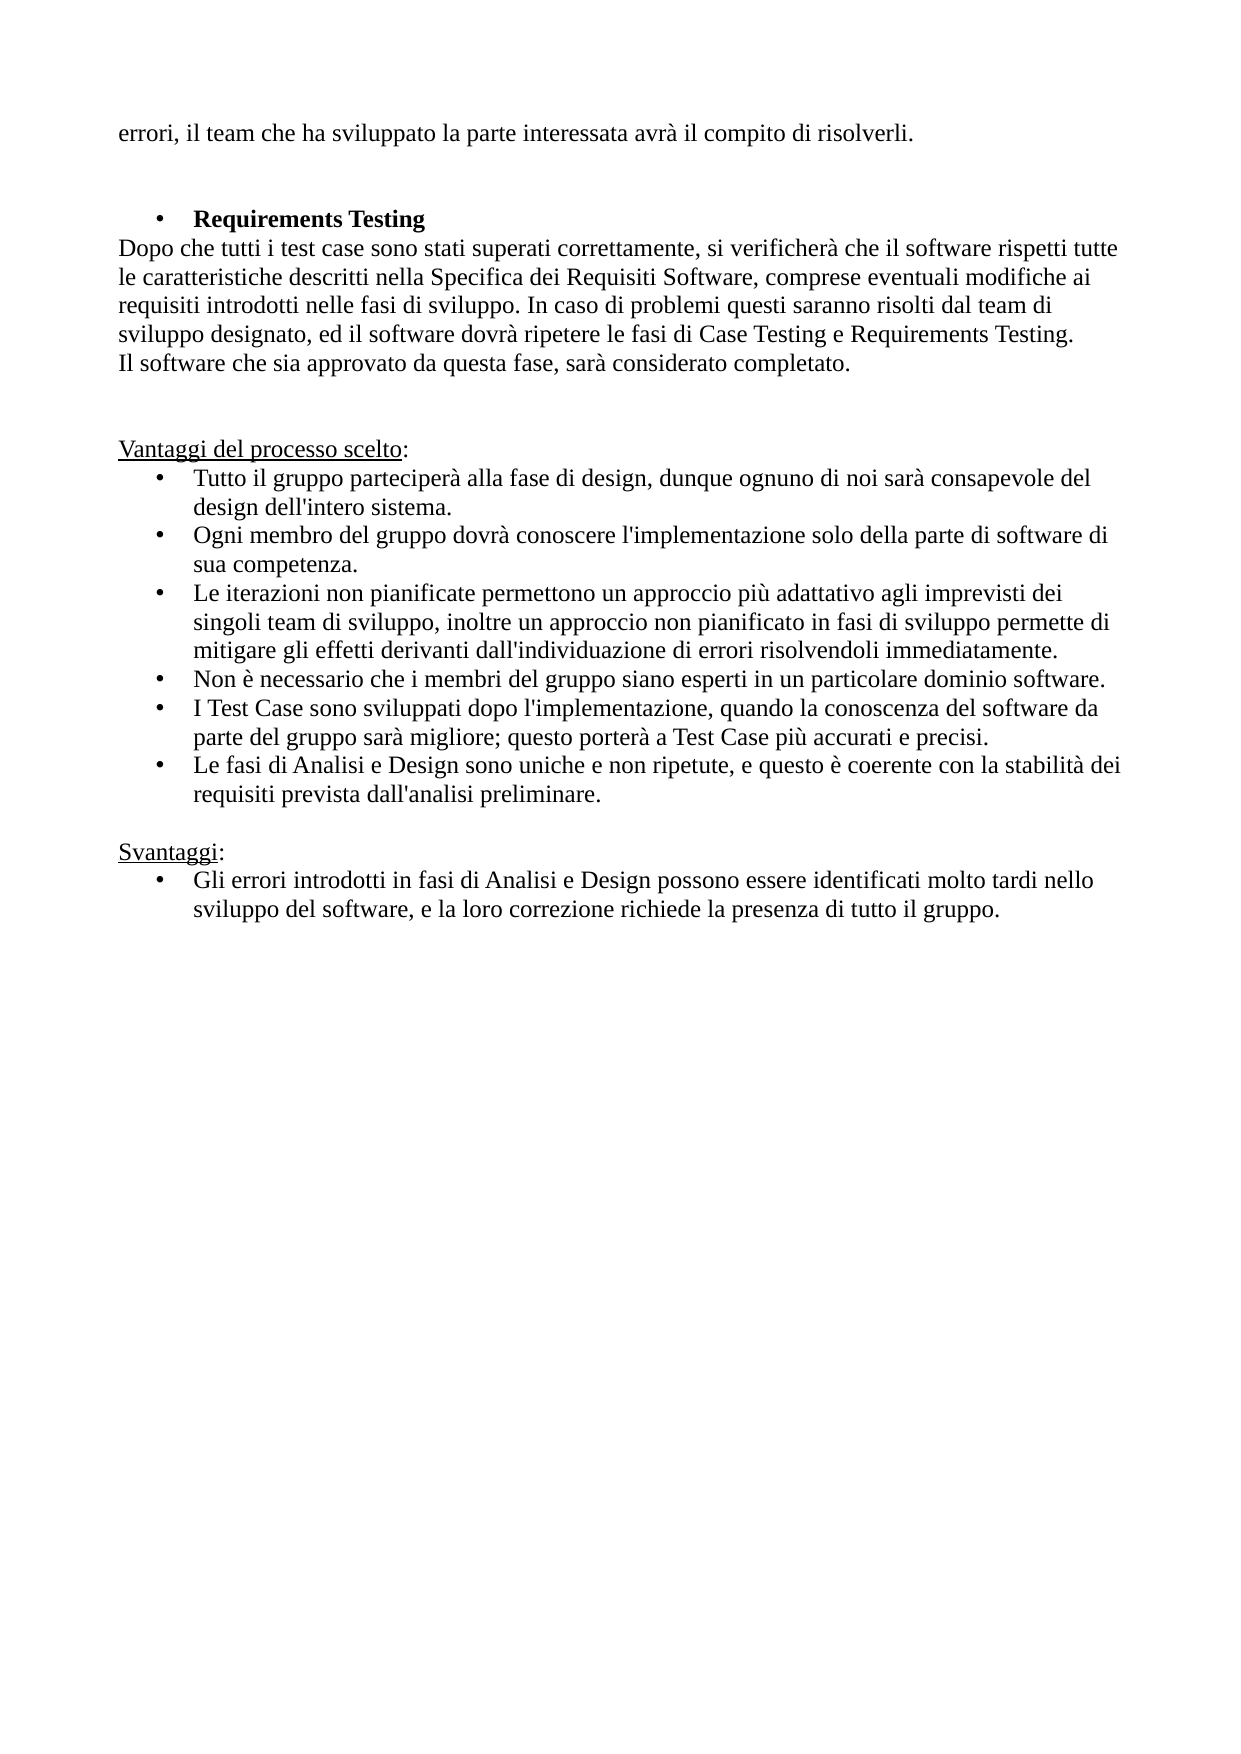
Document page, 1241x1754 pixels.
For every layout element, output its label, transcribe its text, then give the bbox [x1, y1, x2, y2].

text Il software che sia approvato da questa fase, sarà considerato completato. [118, 348, 1122, 377]
list Ogni membro del gruppo dovrà conoscere l'implementazione solo della parte di software di sua competenza. [156, 521, 1122, 578]
text Vantaggi del processo scelto: [118, 434, 1122, 463]
list Requirements Testing [156, 204, 1122, 233]
text Dopo che tutti i test case sono stati superati correttamente, si verificherà che il software rispetti tutte le caratteristiche descritti nella Specifica dei Requisiti Software, comprese eventuali modifiche ai requisiti introdotti nelle fasi di sviluppo. In caso di problemi questi saranno risolti dal team di sviluppo designato, ed il software dovrà ripetere le fasi di Case Testing e Requirements Testing. [118, 233, 1122, 348]
list Tutto il gruppo parteciperà alla fase di design, dunque ognuno di noi sarà consapevole del design dell'intero sistema. [156, 463, 1122, 521]
list Le fasi di Analisi e Design sono uniche e non ripetute, e questo è coerente con la stabilità dei requisiti prevista dall'analisi preliminare. [156, 751, 1122, 808]
text errori, il team che ha sviluppato la parte interessata avrà il compito di risolverli. [118, 118, 1122, 147]
list Gli errori introdotti in fasi di Analisi e Design possono essere identificati molto tardi nello sviluppo del software, e la loro correzione richiede la presenza di tutto il gruppo. [156, 866, 1122, 923]
text Svantaggi: [118, 837, 1122, 866]
list Non è necessario che i membri del gruppo siano esperti in un particolare dominio software. [156, 664, 1122, 693]
list Le iterazioni non pianificate permettono un approccio più adattativo agli imprevisti dei singoli team di sviluppo, inoltre un approccio non pianificato in fasi di sviluppo permette di mitigare gli effetti derivanti dall'individuazione di errori risolvendoli immediatamente. [156, 578, 1122, 664]
list I Test Case sono sviluppati dopo l'implementazione, quando la conoscenza del software da parte del gruppo sarà migliore; questo porterà a Test Case più accurati e precisi. [156, 693, 1122, 751]
